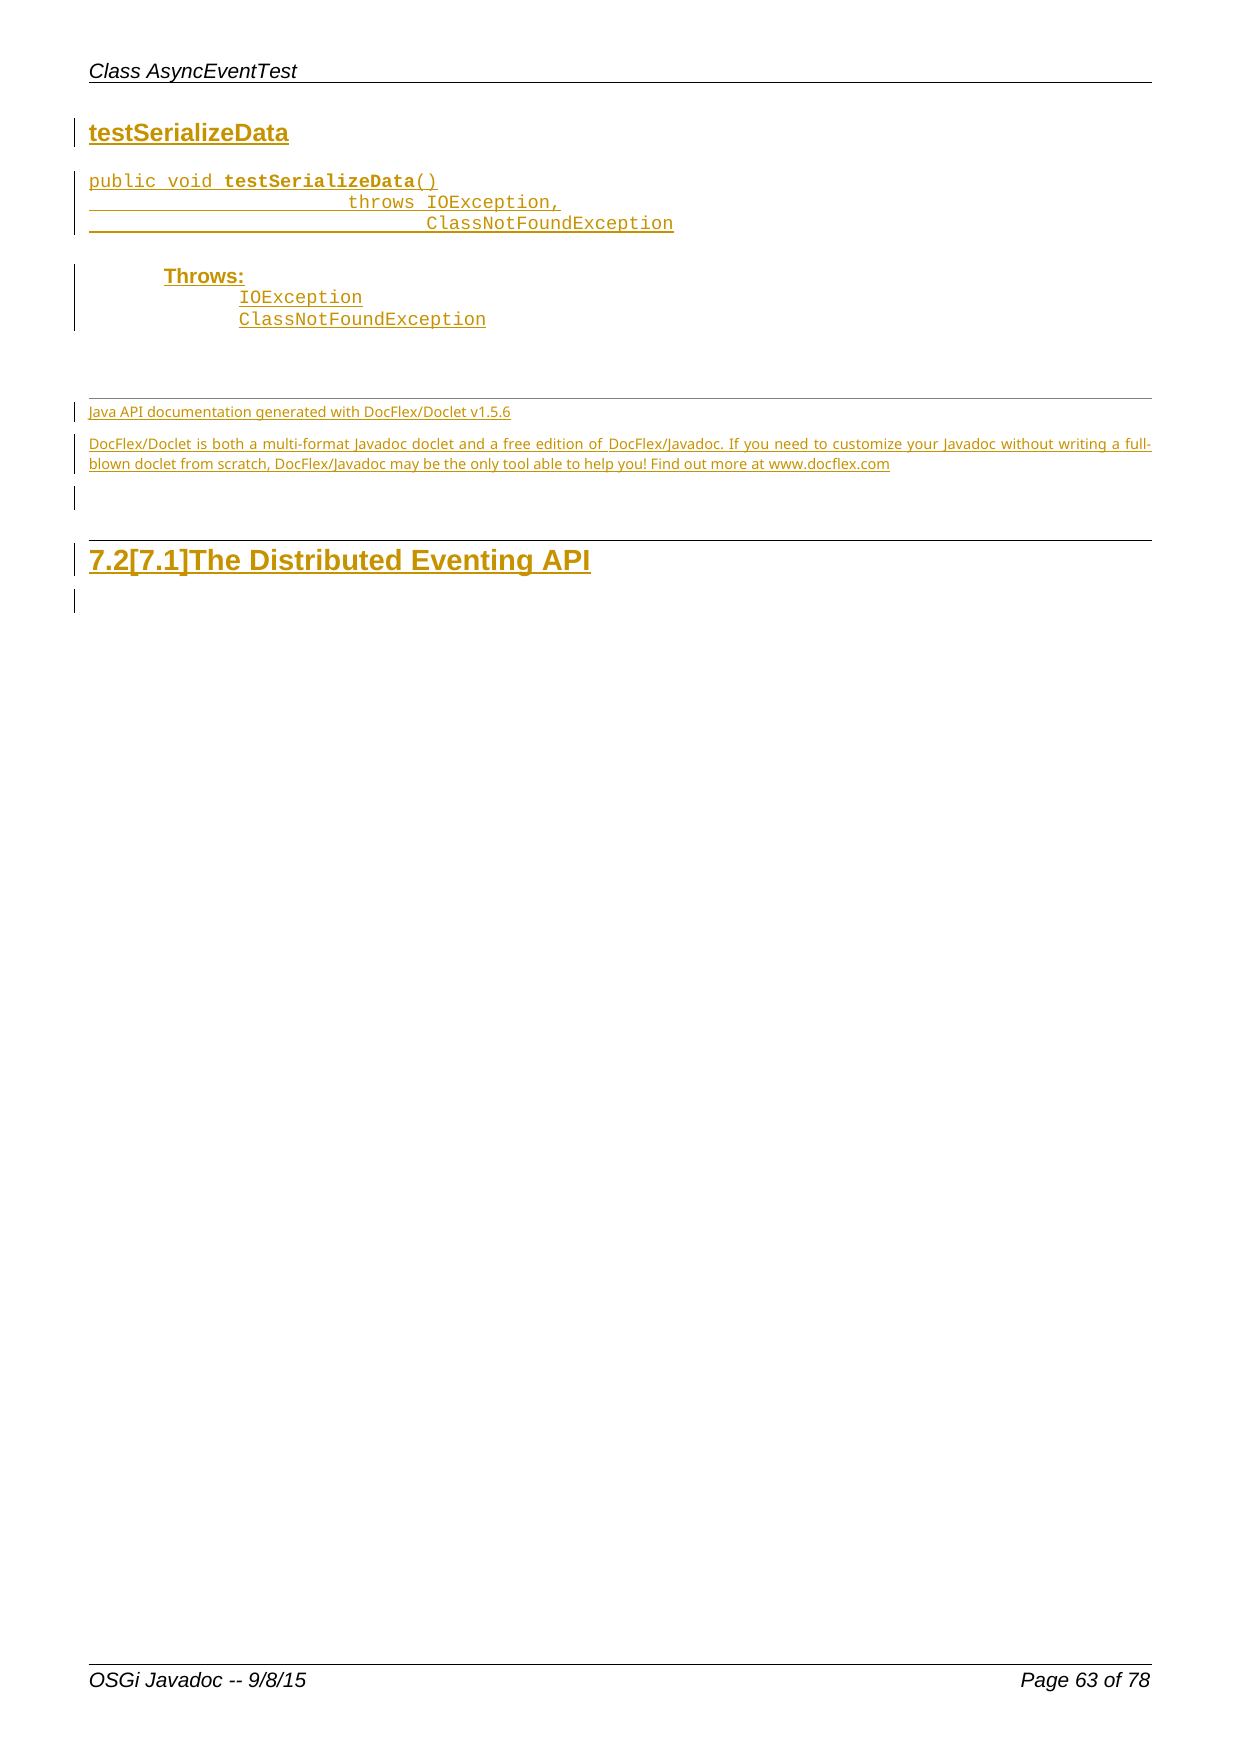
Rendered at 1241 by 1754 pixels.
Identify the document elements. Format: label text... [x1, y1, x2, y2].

text IOException [238, 288, 1152, 309]
text DocFlex/Doclet is both a multi-format Javadoc doclet and a free edition of DocFlex/Javadoc. If you need to customize your Javadoc without writing a full- [88, 434, 1152, 451]
text Throws: [163, 264, 1152, 288]
text ClassNotFoundException [238, 309, 1152, 331]
text Java API documentation generated with DocFlex/Doclet v1.5.6 [88, 399, 1152, 422]
text public void testSerializeData() throws IOException, ClassNotFoundException [88, 171, 1152, 235]
subtitle testSerializeData [88, 118, 1152, 147]
text blown doclet from scratch, DocFlex/Javadoc may be the only tool able to help you! Find out more at www.docflex.com [88, 452, 1152, 474]
subtitle The Distributed Eventing API [88, 541, 1152, 576]
